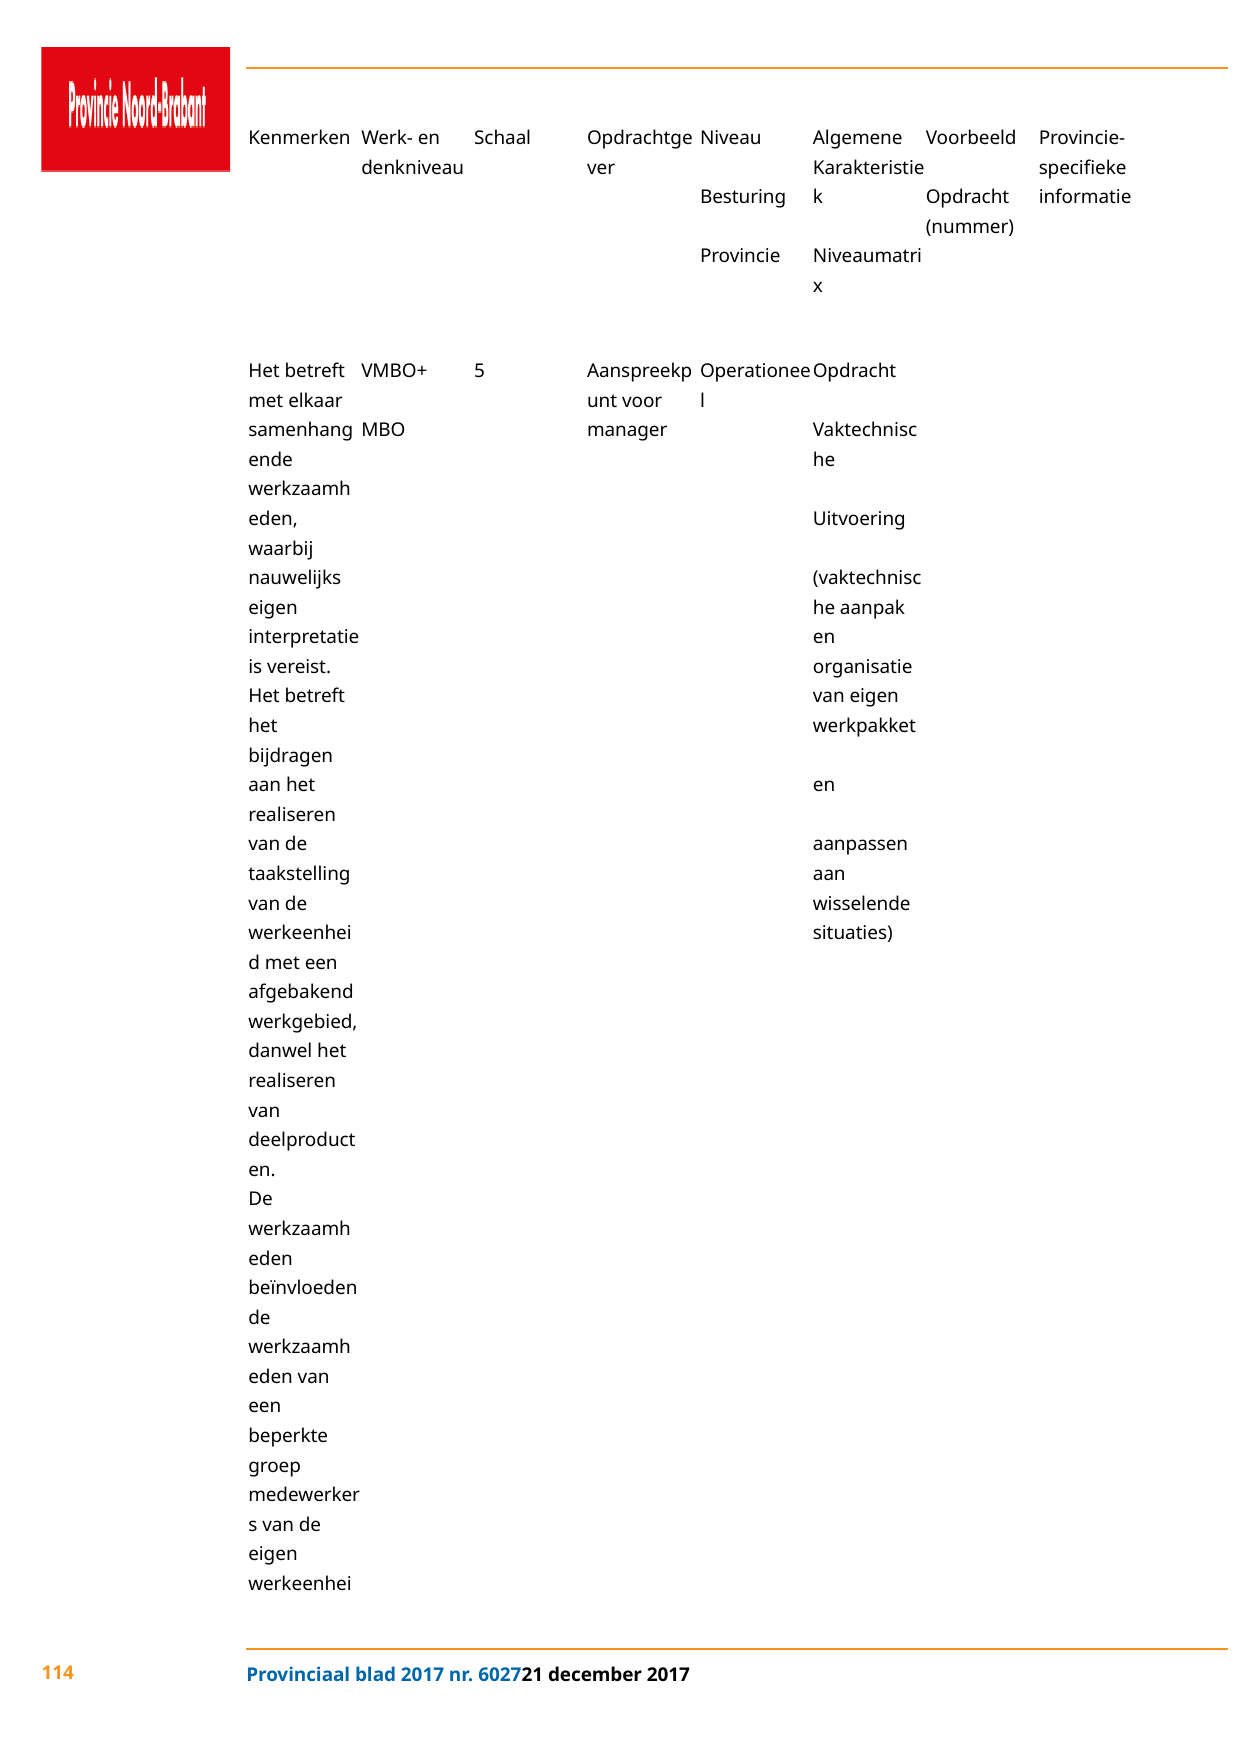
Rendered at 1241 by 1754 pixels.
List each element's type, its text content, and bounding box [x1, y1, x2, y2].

table_cell Kenmerken [248, 95, 361, 328]
table_cell Opdracht Vaktechnische Uitvoering (vaktechnische aanpak en organisatie van eigen werkpakket en aanpassen aan wisselende situaties) [813, 328, 926, 1596]
table_cell Opdrachtgever [587, 95, 700, 328]
picture [41, 47, 231, 172]
table_cell Schaal [474, 95, 587, 328]
table_cell VMBO+ MBO [361, 328, 474, 1596]
table_cell 5 [474, 328, 587, 1596]
table_cell Provincie-specifieke informatie [1039, 95, 1152, 328]
table_cell [1039, 328, 1152, 1596]
table_cell Het betreft met elkaar samenhangende werkzaamheden, waarbij nauwelijks eigen interpretatie is vereist. Het betreft het bijdragen aan het realiseren van de taakstelling van de werkeenheid met een afgebakend werkgebied, danwel het realiseren van deelproducten. De werkzaamheden beïnvloeden de werkzaamheden van een beperkte groep medewerkers van de eigen werkeenhei [248, 328, 361, 1596]
table_cell Algemene Karakteristiek Niveaumatrix [813, 95, 926, 328]
table_cell [926, 328, 1038, 1596]
table_cell Aanspreekpunt voor manager [587, 328, 700, 1596]
table_cell Niveau Besturing Provincie [700, 95, 813, 328]
table_cell Werk- en denkniveau [361, 95, 474, 328]
table_cell Voorbeeld Opdracht (nummer) [926, 95, 1038, 328]
table_cell Operationeel [700, 328, 813, 1596]
